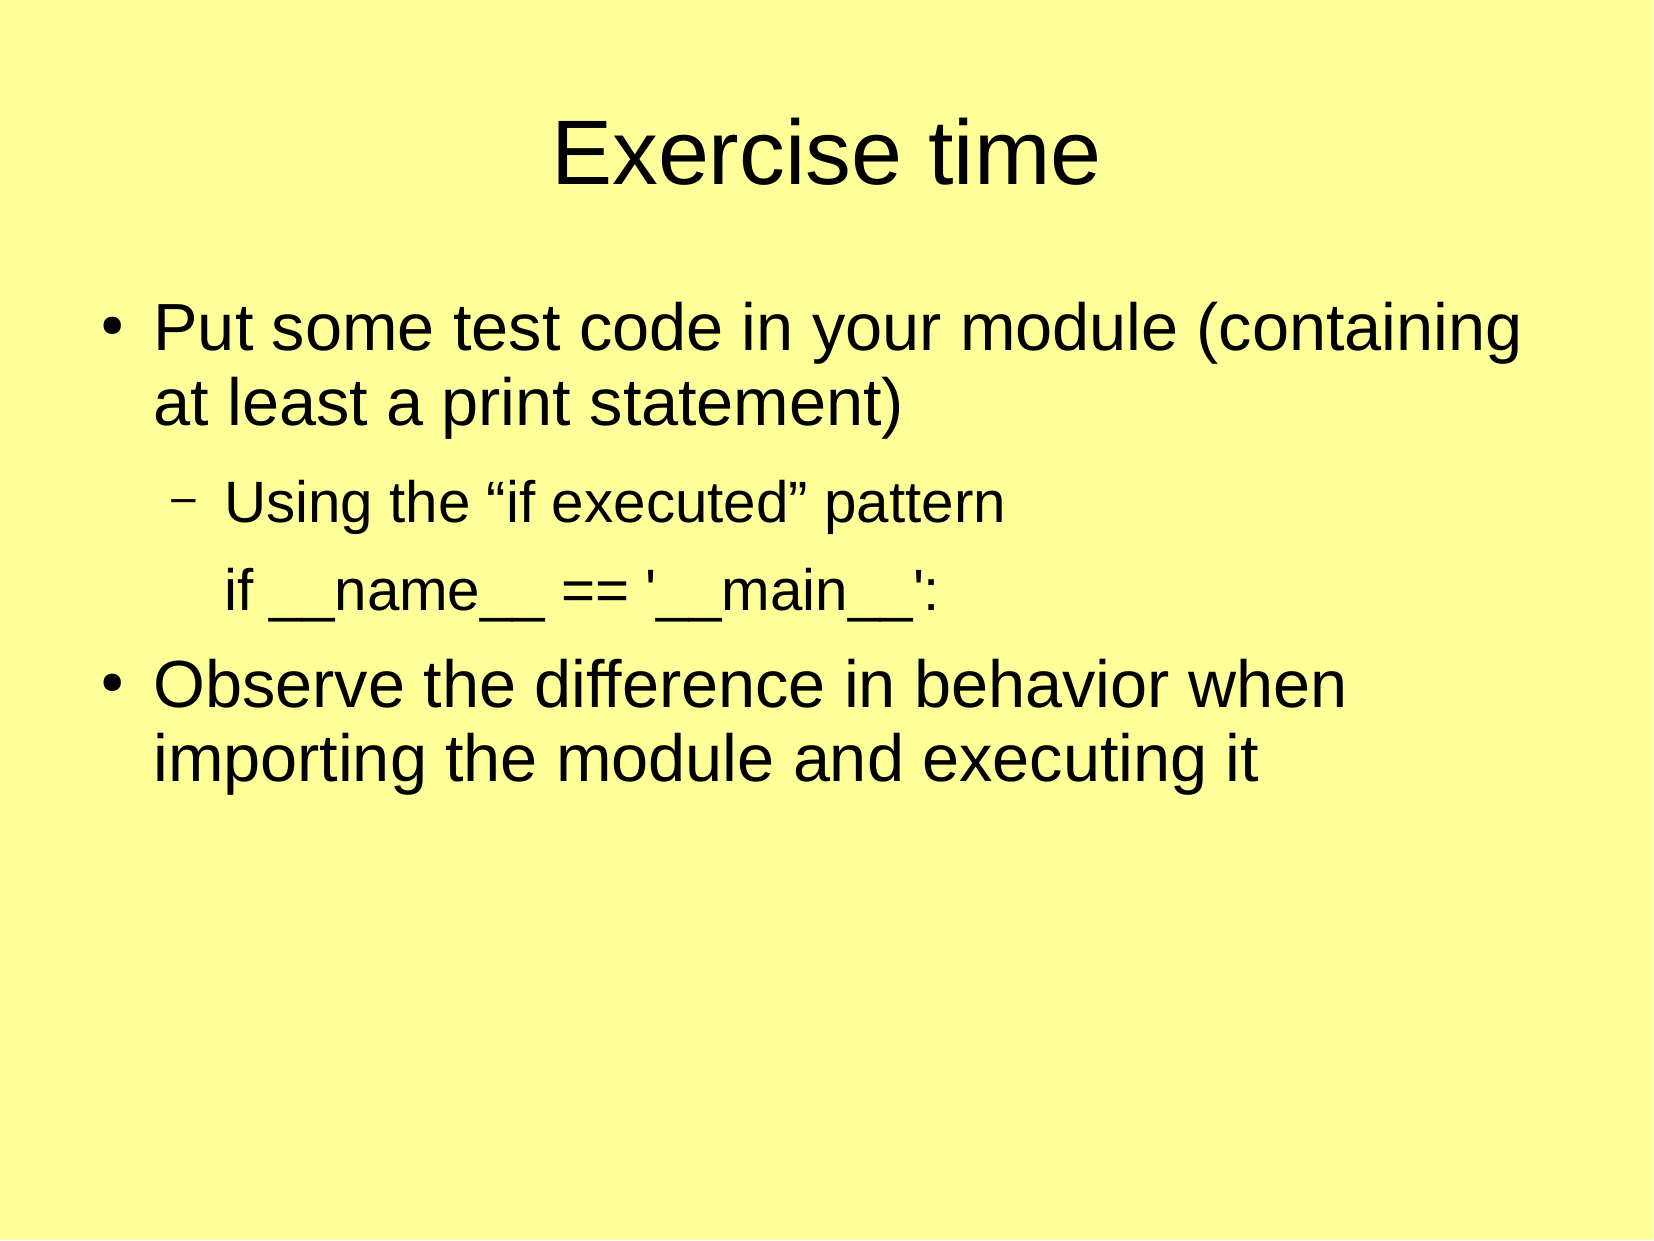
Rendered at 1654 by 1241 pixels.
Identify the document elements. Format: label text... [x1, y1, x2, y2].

list Put some test code in your module (containing at least a print statement) Using the “if executed” pattern if __name__ == '__main__': Observe the difference in behavior when importing the module and executing it [82, 290, 1571, 1010]
title Exercise time [82, 49, 1571, 257]
